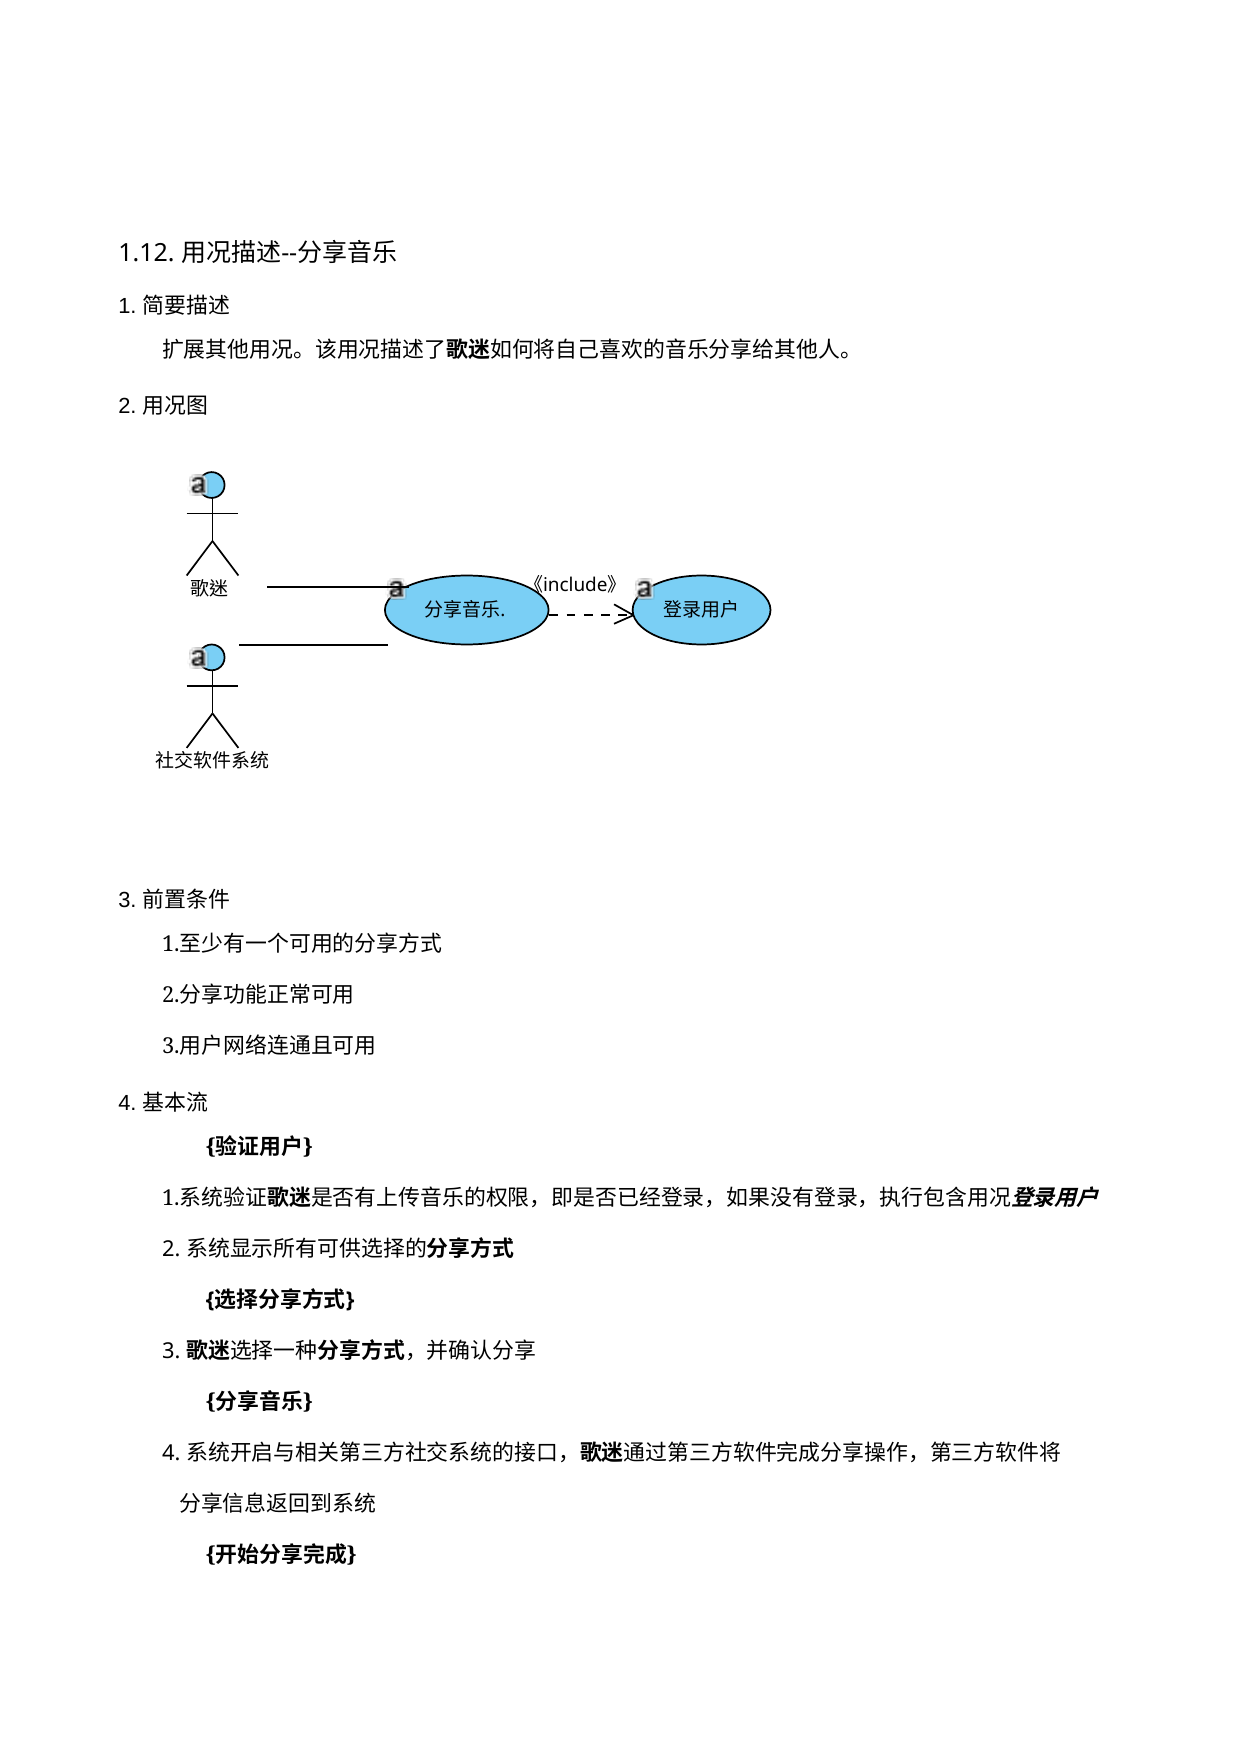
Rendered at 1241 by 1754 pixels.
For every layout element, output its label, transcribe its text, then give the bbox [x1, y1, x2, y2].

subtitle 简要描述 [118, 288, 1122, 319]
text {选择分享方式} [118, 1282, 1122, 1314]
text 2.分享功能正常可用 [118, 977, 1122, 1009]
text {验证用户} [118, 1129, 1122, 1161]
subtitle 用况图 [118, 388, 1122, 420]
text 3.用户网络连通且可用 [118, 1028, 1122, 1060]
text 扩展其他用况。该用况描述了歌迷如何将自己喜欢的音乐分享给其他人。 [118, 332, 1122, 364]
subtitle 基本流 [118, 1085, 1122, 1116]
text 3. 歌迷选择一种分享方式，并确认分享 [118, 1333, 1122, 1365]
text {开始分享完成} [118, 1537, 1122, 1569]
text 1.系统验证歌迷是否有上传音乐的权限，即是否已经登录，如果没有登录，执行包含用况登录用户 [118, 1180, 1122, 1212]
subtitle 用况描述--分享音乐 [118, 233, 1122, 269]
text 2. 系统显示所有可供选择的分享方式 [118, 1231, 1122, 1263]
text 1.至少有一个可用的分享方式 [118, 926, 1122, 958]
text 分享信息返回到系统 [118, 1486, 1122, 1518]
text 4. 系统开启与相关第三方社交系统的接口，歌迷通过第三方软件完成分享操作，第三方软件将 [118, 1435, 1122, 1467]
text {分享音乐} [118, 1384, 1122, 1416]
subtitle 前置条件 [118, 882, 1122, 913]
